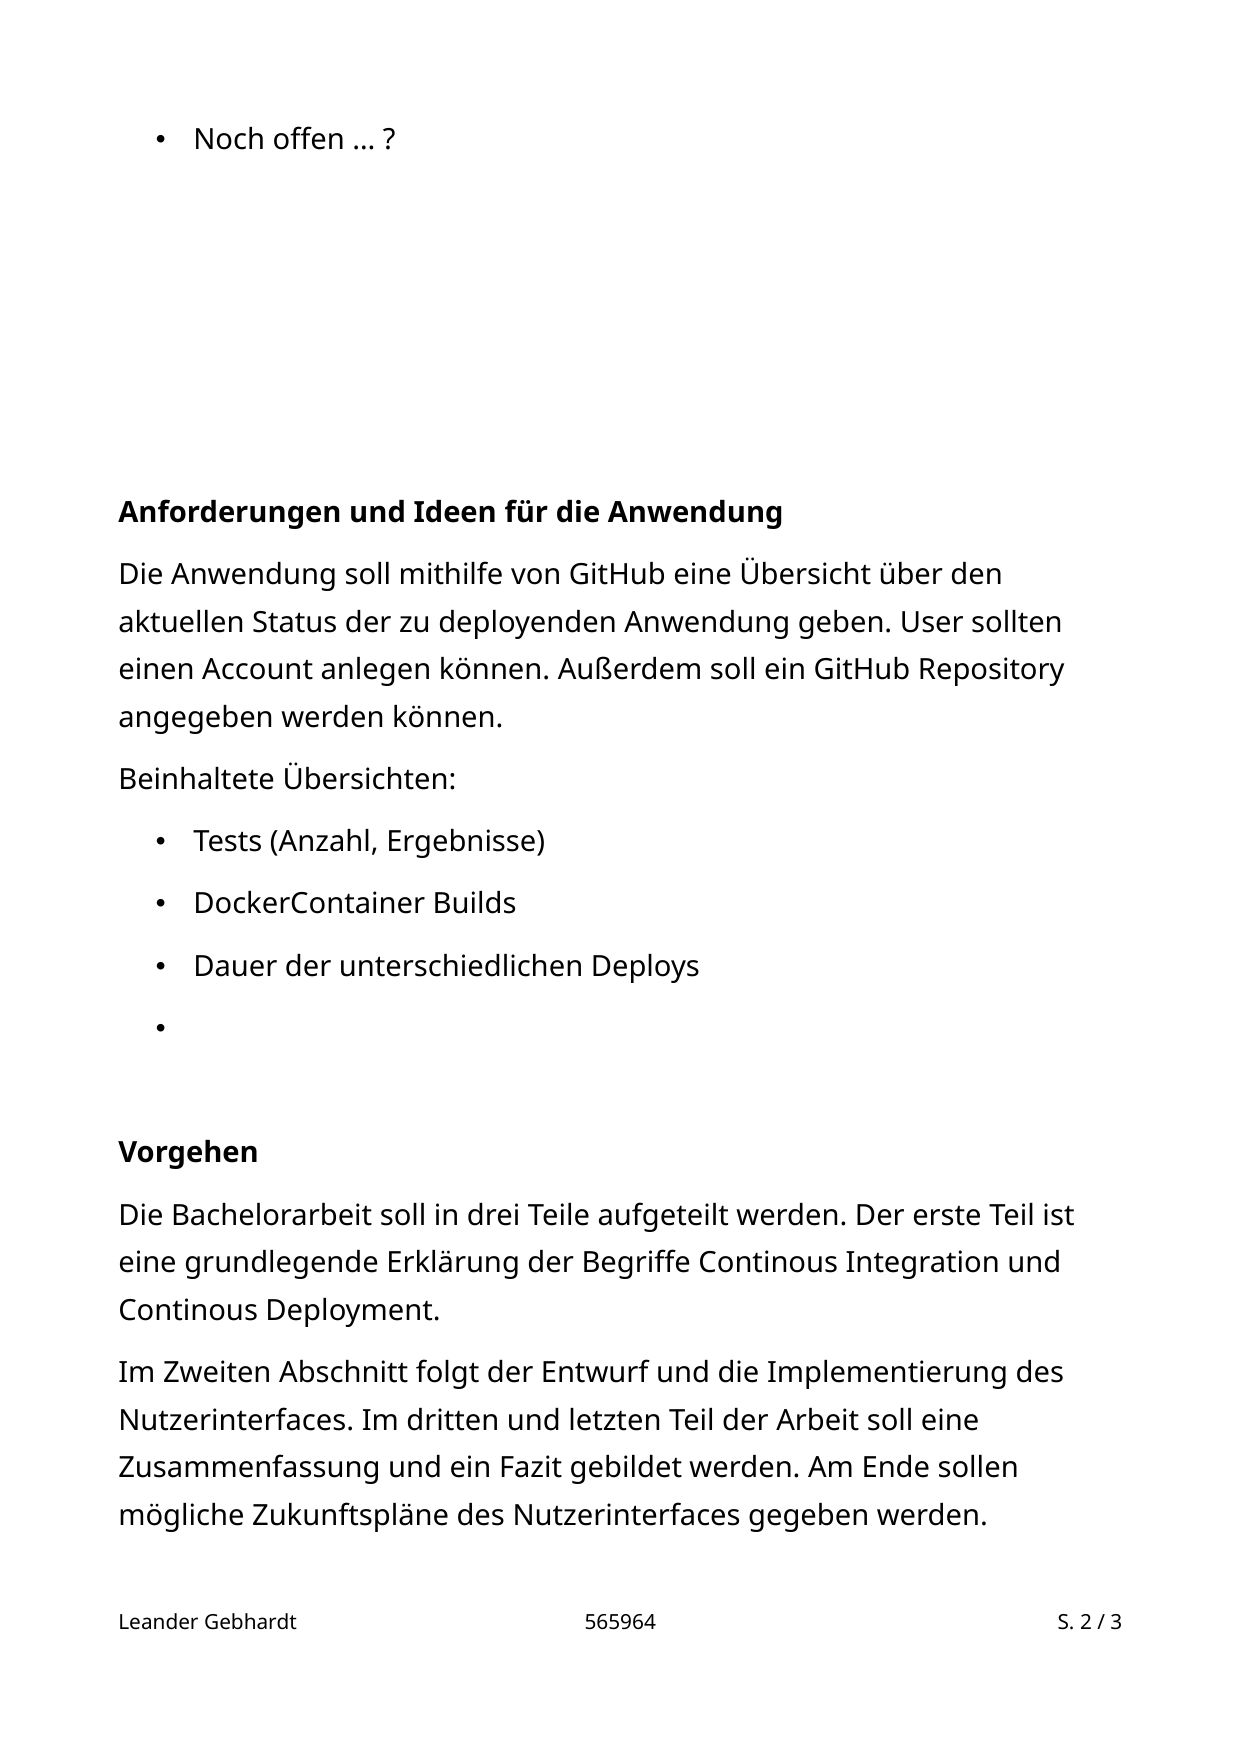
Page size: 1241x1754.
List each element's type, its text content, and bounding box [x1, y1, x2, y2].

list Noch offen … ? [156, 118, 1122, 158]
text Im Zweiten Abschnitt folgt der Entwurf und die Implementierung des Nutzerinterfaces. Im dritten und letzten Teil der Arbeit soll eine Zusammenfassung und ein Fazit gebildet werden. Am Ende sollen mögliche Zukunftspläne des Nutzerinterfaces gegeben werden. [118, 1351, 1122, 1534]
text Beinhaltete Übersichten: [118, 758, 1122, 798]
text Die Anwendung soll mithilfe von GitHub eine Übersicht über den aktuellen Status der zu deployenden Anwendung geben. User sollten einen Account anlegen können. Außerdem soll ein GitHub Repository angegeben werden können. [118, 553, 1122, 736]
text Vorgehen [118, 1132, 1122, 1171]
text Anforderungen und Ideen für die Anwendung [118, 491, 1122, 531]
list Tests (Anzahl, Ergebnisse) [156, 821, 1122, 860]
text Die Bachelorarbeit soll in drei Teile aufgeteilt werden. Der erste Teil ist eine grundlegende Erklärung der Begriffe Continous Integration und Continous Deployment. [118, 1194, 1122, 1329]
list Dauer der unterschiedlichen Deploys [156, 945, 1122, 985]
list DockerContainer Builds [156, 883, 1122, 922]
